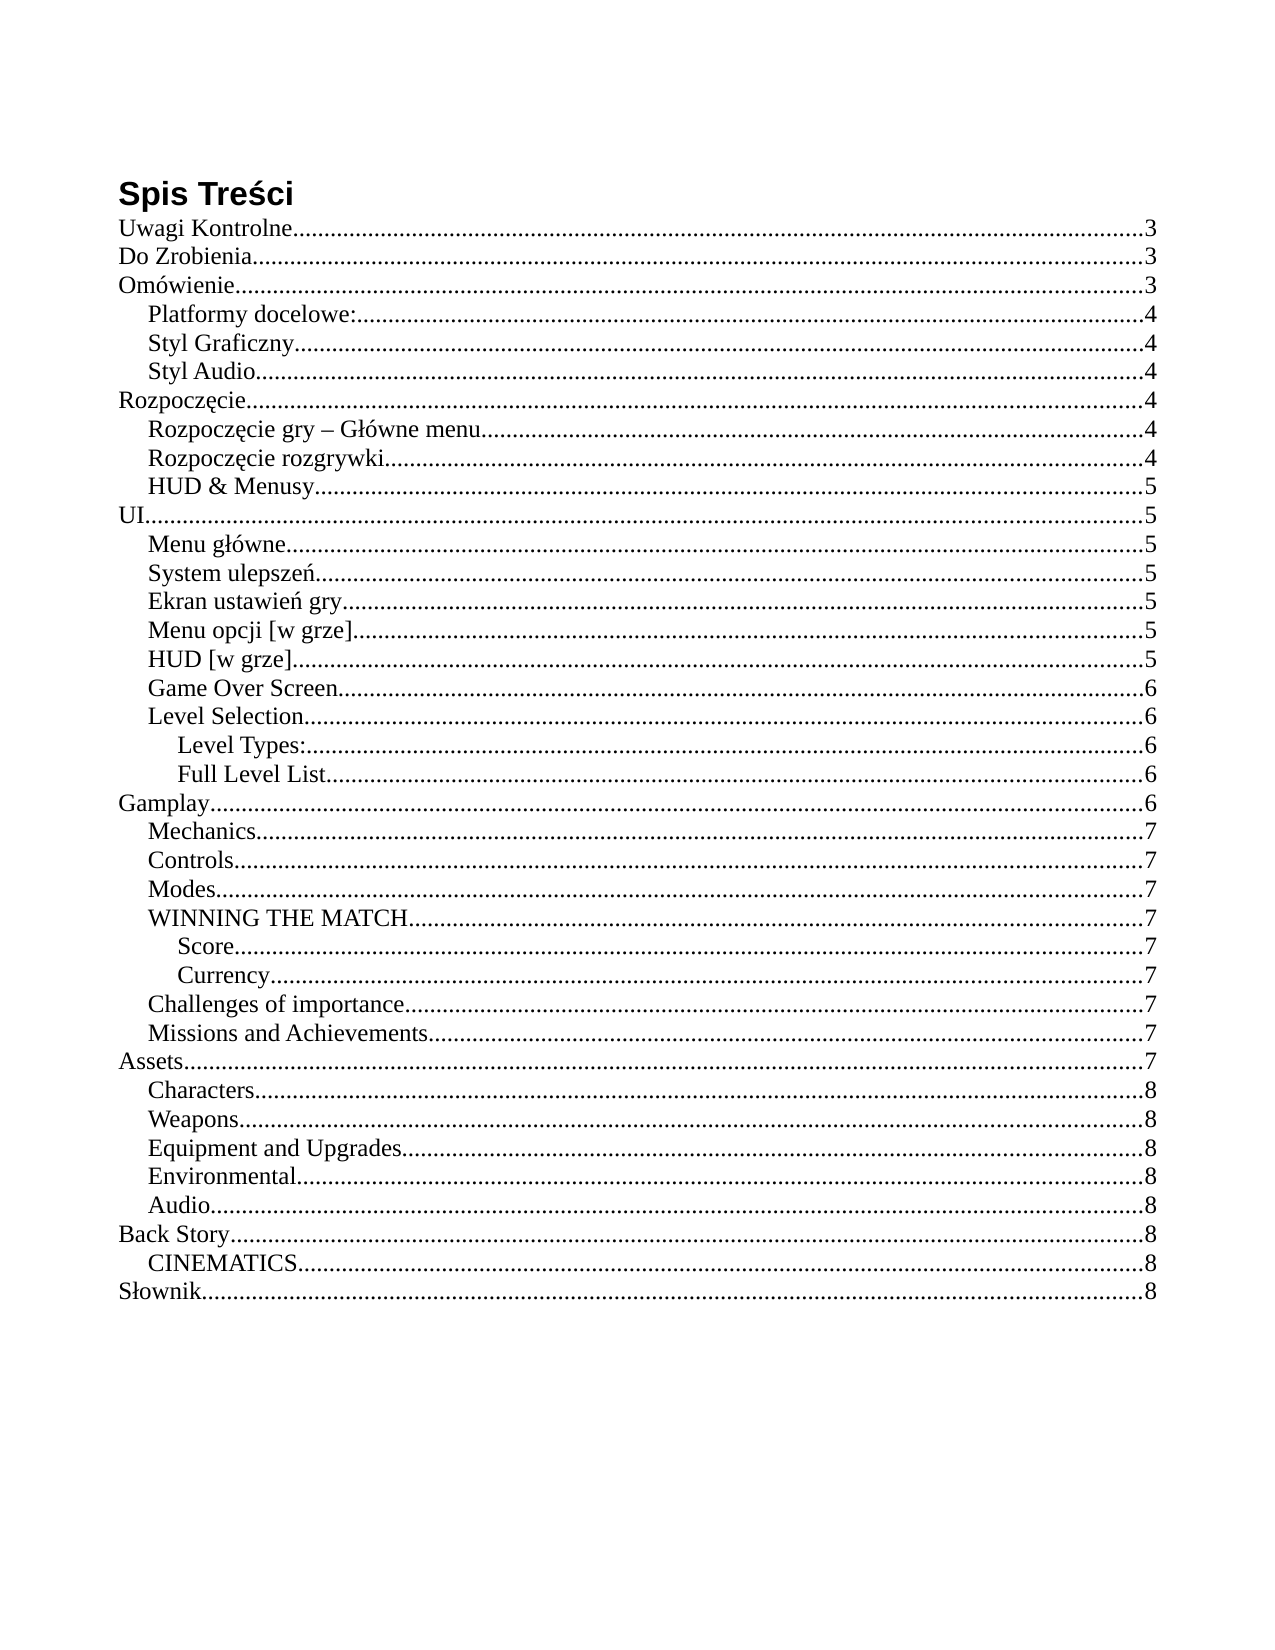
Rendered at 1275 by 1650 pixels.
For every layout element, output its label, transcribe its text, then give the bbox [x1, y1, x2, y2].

text Challenges of importance 7 [148, 989, 1157, 1018]
text Gamplay 6 [118, 788, 1157, 816]
text Assets 7 [118, 1046, 1157, 1075]
text Level Selection 6 [148, 701, 1157, 730]
text Missions and Achievements 7 [148, 1018, 1157, 1046]
text WINNING THE MATCH 7 [148, 903, 1157, 931]
text Audio 8 [148, 1190, 1157, 1219]
text Equipment and Upgrades 8 [148, 1133, 1157, 1161]
text Back Story 8 [118, 1219, 1157, 1248]
text Menu opcji [w grze] 5 [148, 615, 1157, 644]
text UI 5 [118, 500, 1157, 529]
text Słownik 8 [118, 1276, 1157, 1305]
text Uwagi Kontrolne 3 [118, 213, 1157, 241]
text Environmental 8 [148, 1161, 1157, 1190]
text Rozpoczęcie gry – Główne menu 4 [148, 414, 1157, 443]
text HUD [w grze] 5 [148, 644, 1157, 673]
text Do Zrobienia 3 [118, 241, 1157, 270]
text Currency 7 [177, 960, 1157, 989]
text Styl Audio 4 [148, 356, 1157, 385]
text Characters 8 [148, 1075, 1157, 1104]
text Rozpoczęcie rozgrywki 4 [148, 443, 1157, 471]
text Controls 7 [148, 845, 1157, 874]
text Ekran ustawień gry 5 [148, 586, 1157, 615]
text Menu główne 5 [148, 529, 1157, 558]
text Styl Graficzny 4 [148, 328, 1157, 356]
text Modes 7 [148, 874, 1157, 903]
text Full Level List 6 [177, 759, 1157, 788]
text Weapons 8 [148, 1104, 1157, 1133]
text Omówienie 3 [118, 270, 1157, 299]
text System ulepszeń 5 [148, 558, 1157, 586]
text Score 7 [177, 931, 1157, 960]
text Rozpoczęcie 4 [118, 385, 1157, 414]
text HUD & Menusy 5 [148, 471, 1157, 500]
text Game Over Screen 6 [148, 673, 1157, 701]
text Level Types: 6 [177, 730, 1157, 759]
text Platformy docelowe: 4 [148, 299, 1157, 328]
subtitle Spis Treści [118, 174, 1157, 213]
text CINEMATICS 8 [148, 1248, 1157, 1276]
text Mechanics 7 [148, 816, 1157, 845]
